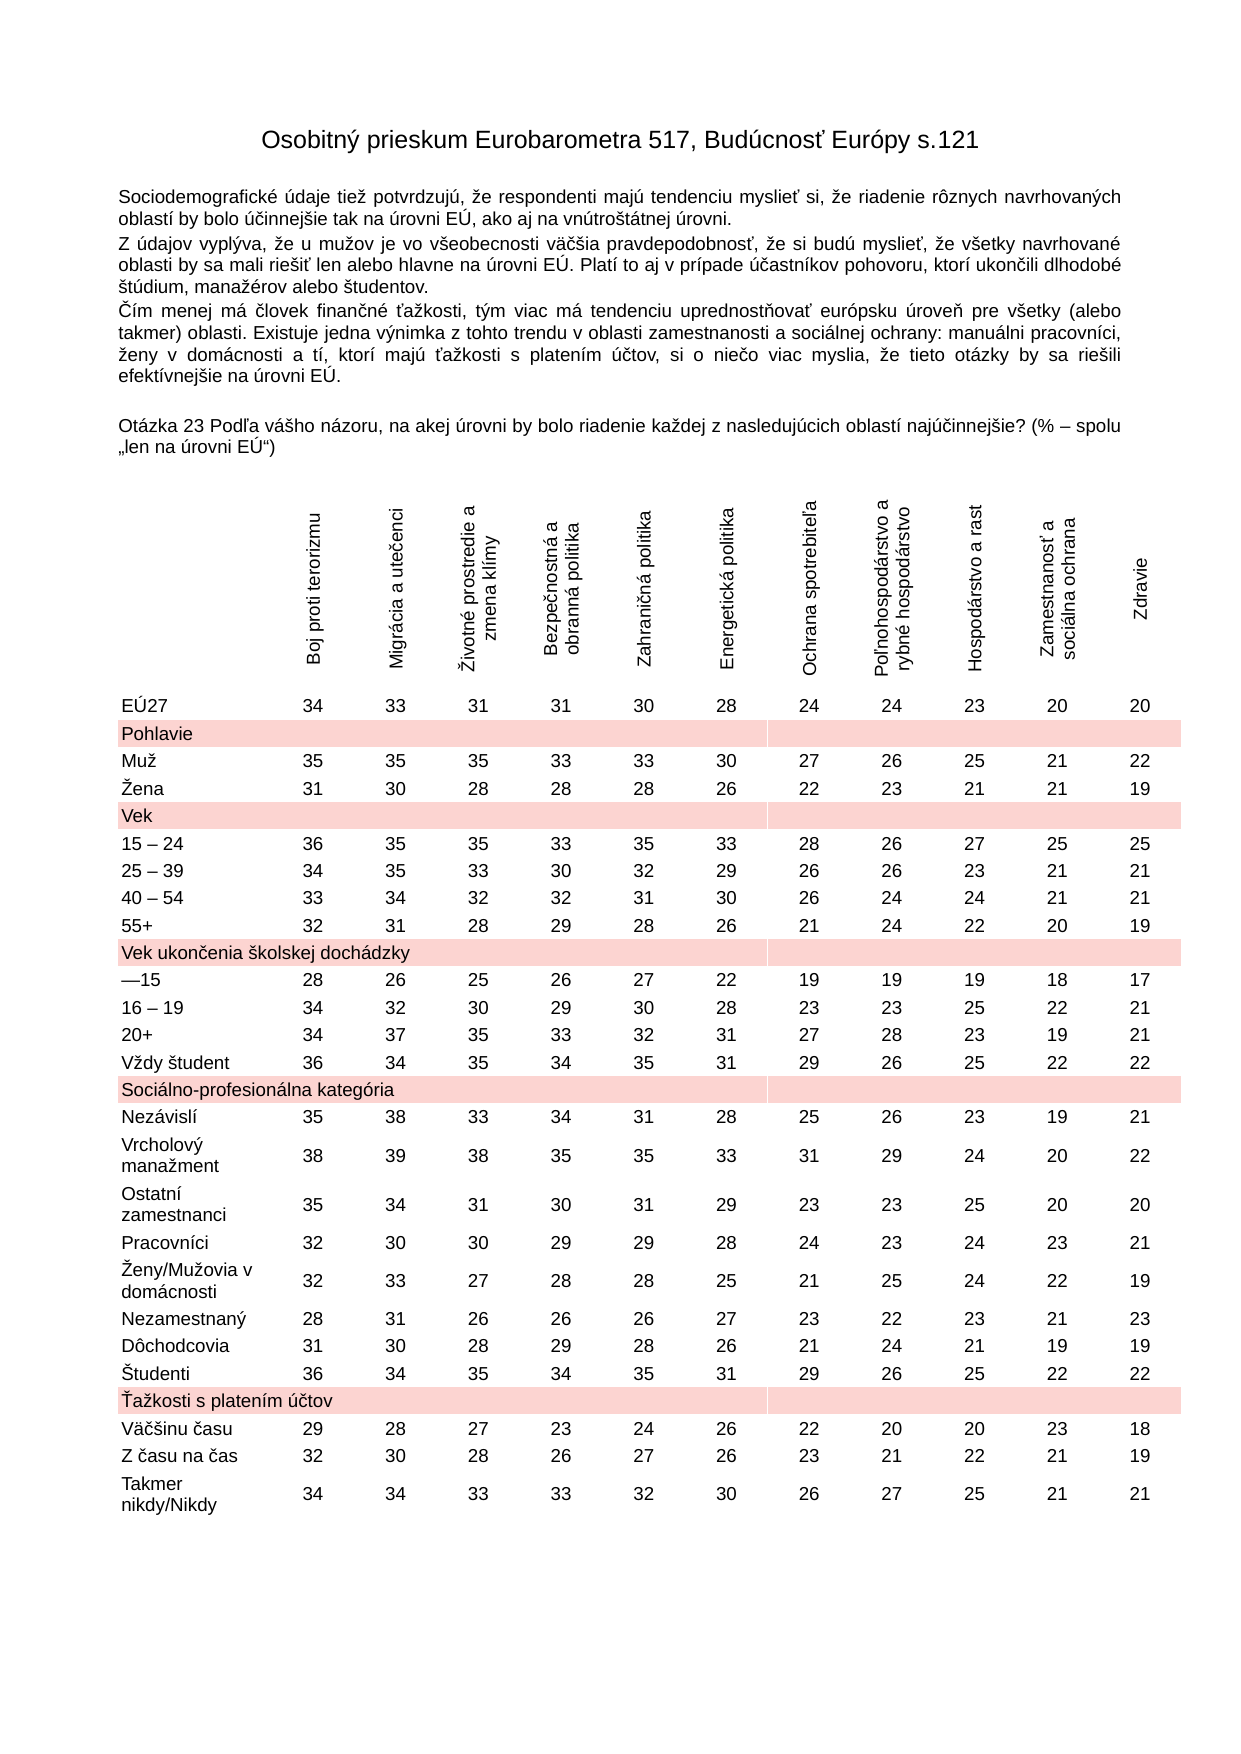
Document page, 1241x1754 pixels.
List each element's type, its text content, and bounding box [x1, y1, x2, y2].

table_cell 25 [768, 1103, 850, 1131]
table_header Zamestnanosť a sociálna ochrana [1016, 486, 1098, 692]
table_header Ochrana spotrebiteľa [768, 486, 850, 692]
table_cell 36 [271, 829, 354, 857]
table_cell [933, 1387, 1016, 1414]
table_cell EÚ27 [118, 693, 271, 720]
table_cell 19 [1098, 1256, 1181, 1305]
table_cell Žena [118, 775, 271, 802]
table_cell 22 [1098, 1360, 1181, 1387]
table_cell 29 [685, 857, 767, 884]
table_cell 21 [768, 1256, 850, 1305]
table_cell 19 [850, 966, 933, 994]
table_cell [602, 802, 685, 829]
table_cell 19 [1016, 1103, 1098, 1131]
table_cell 30 [437, 994, 519, 1021]
table_cell [1098, 802, 1181, 829]
table_cell 30 [519, 1180, 602, 1229]
table_cell Sociálno-profesionálna kategória [118, 1076, 519, 1103]
table_cell 23 [1016, 1415, 1098, 1442]
table_cell 26 [850, 747, 933, 774]
table_cell 33 [519, 747, 602, 774]
table_cell 32 [271, 1256, 354, 1305]
table_cell [602, 1076, 685, 1103]
table_cell [768, 802, 850, 829]
table_cell 29 [271, 1415, 354, 1442]
table_cell [933, 939, 1016, 966]
table_cell [850, 939, 933, 966]
table_cell 21 [933, 775, 1016, 802]
table_cell 21 [768, 912, 850, 939]
table_cell 31 [768, 1131, 850, 1180]
table_cell 25 – 39 [118, 857, 271, 884]
table_cell 28 [437, 912, 519, 939]
table_cell 28 [685, 1103, 767, 1131]
table_cell 23 [768, 1442, 850, 1469]
table_cell 29 [602, 1229, 685, 1256]
table_cell 35 [437, 1049, 519, 1076]
table_cell 16 – 19 [118, 994, 271, 1021]
table_cell 31 [602, 1103, 685, 1131]
table_cell 29 [519, 912, 602, 939]
table_cell 33 [602, 747, 685, 774]
table_cell [685, 802, 767, 829]
table_cell 26 [850, 1049, 933, 1076]
table_cell 19 [768, 966, 850, 994]
table_cell 28 [850, 1021, 933, 1048]
table_cell 34 [519, 1049, 602, 1076]
table_cell [354, 720, 437, 747]
table_cell Ženy/Mužovia v domácnosti [118, 1256, 271, 1305]
table_cell [1016, 720, 1098, 747]
table_cell [271, 802, 354, 829]
table_header Bezpečnostná a obranná politika [519, 486, 602, 692]
table_cell 31 [685, 1049, 767, 1076]
table_cell 32 [271, 912, 354, 939]
table_cell 22 [768, 775, 850, 802]
table_cell 35 [602, 1360, 685, 1387]
text Otázka 23 Podľa vášho názoru, na akej úrovni by bolo riadenie každej z nasledujúcich oblastí najúčinnejšie? (% – spolu „len na úrovni EÚ“) [118, 414, 1122, 458]
table_cell [602, 720, 685, 747]
table_cell 26 [685, 912, 767, 939]
table_cell 34 [354, 1180, 437, 1229]
table_cell 33 [437, 857, 519, 884]
table_cell 26 [685, 775, 767, 802]
table_cell Vždy študent [118, 1049, 271, 1076]
table_cell 26 [354, 966, 437, 994]
table_cell [271, 720, 354, 747]
table_cell 23 [850, 1229, 933, 1256]
table_cell 30 [685, 747, 767, 774]
table_cell 34 [271, 693, 354, 720]
table_cell Vek ukončenia školskej dochádzky [118, 939, 437, 966]
table_cell 27 [768, 1021, 850, 1048]
table_cell 35 [354, 747, 437, 774]
table_header Migrácia a utečenci [354, 486, 437, 692]
table_cell 31 [354, 1305, 437, 1332]
table_cell 24 [850, 884, 933, 912]
table_cell 31 [437, 1180, 519, 1229]
table_cell 26 [685, 1415, 767, 1442]
table_cell 23 [850, 1180, 933, 1229]
table_cell 34 [354, 884, 437, 912]
table_cell 30 [519, 857, 602, 884]
table_cell [685, 939, 767, 966]
table_cell 26 [850, 1360, 933, 1387]
table_cell 35 [271, 1103, 354, 1131]
table_cell 21 [1016, 884, 1098, 912]
table_cell 19 [1098, 775, 1181, 802]
table_cell 22 [1016, 1360, 1098, 1387]
table_cell 28 [271, 966, 354, 994]
table_cell [1098, 939, 1181, 966]
table_header Energetická politika [685, 486, 767, 692]
table_cell 35 [437, 829, 519, 857]
table_cell [354, 802, 437, 829]
table_cell 22 [1098, 747, 1181, 774]
table_cell 29 [519, 994, 602, 1021]
table_cell 35 [271, 1180, 354, 1229]
table_cell 31 [519, 693, 602, 720]
table_cell 17 [1098, 966, 1181, 994]
table_cell 27 [768, 747, 850, 774]
table_cell Nezamestnaný [118, 1305, 271, 1332]
table_cell [437, 939, 519, 966]
table_cell 21 [1098, 1469, 1181, 1518]
table_cell 34 [519, 1103, 602, 1131]
table_cell 30 [354, 1333, 437, 1360]
table_cell 35 [602, 829, 685, 857]
table_cell —15 [118, 966, 271, 994]
table_cell 30 [685, 884, 767, 912]
table_header Zdravie [1098, 486, 1181, 692]
table_cell 34 [271, 1021, 354, 1048]
table_cell 33 [437, 1103, 519, 1131]
table_cell 28 [602, 775, 685, 802]
table_cell 38 [437, 1131, 519, 1180]
table_cell 21 [1098, 884, 1181, 912]
table_cell 39 [354, 1131, 437, 1180]
table_cell 32 [437, 884, 519, 912]
table_cell 26 [519, 1442, 602, 1469]
table_cell 22 [850, 1305, 933, 1332]
table_cell [1016, 802, 1098, 829]
table_cell 40 – 54 [118, 884, 271, 912]
table_cell 34 [271, 994, 354, 1021]
table_cell 26 [850, 829, 933, 857]
table_cell 24 [768, 1229, 850, 1256]
table_cell 24 [933, 1131, 1016, 1180]
table_cell Muž [118, 747, 271, 774]
table_cell 25 [685, 1256, 767, 1305]
table_cell 22 [768, 1415, 850, 1442]
table_cell 28 [768, 829, 850, 857]
table_cell 36 [271, 1360, 354, 1387]
table_cell 27 [850, 1469, 933, 1518]
table_cell 26 [519, 966, 602, 994]
table_header Hospodárstvo a rast [933, 486, 1016, 692]
table_cell 35 [354, 829, 437, 857]
table_cell 33 [437, 1469, 519, 1518]
table_cell Dôchodcovia [118, 1333, 271, 1360]
table_cell 29 [685, 1180, 767, 1229]
table_cell 21 [1016, 775, 1098, 802]
table_cell 23 [933, 1103, 1016, 1131]
table_cell [437, 720, 519, 747]
table_cell 19 [1016, 1021, 1098, 1048]
table_cell 20 [1016, 1180, 1098, 1229]
table_cell 35 [271, 747, 354, 774]
table_cell 33 [519, 1469, 602, 1518]
table_cell 27 [602, 1442, 685, 1469]
table_cell 21 [1016, 1469, 1098, 1518]
table_cell 22 [1098, 1131, 1181, 1180]
table_cell 33 [354, 693, 437, 720]
table_cell 28 [437, 1333, 519, 1360]
table_cell 21 [1098, 994, 1181, 1021]
table_cell 34 [354, 1469, 437, 1518]
table_cell 19 [1098, 1442, 1181, 1469]
table_cell 35 [519, 1131, 602, 1180]
table_cell 24 [933, 884, 1016, 912]
table_cell 19 [1098, 1333, 1181, 1360]
table_cell 20 [1016, 912, 1098, 939]
table_cell 24 [850, 693, 933, 720]
table_cell 22 [1016, 994, 1098, 1021]
table_cell 25 [437, 966, 519, 994]
table_cell 23 [1098, 1305, 1181, 1332]
table_cell [1016, 939, 1098, 966]
table_cell [519, 720, 602, 747]
table_cell 22 [1098, 1049, 1181, 1076]
table_cell 27 [437, 1256, 519, 1305]
table_cell [1098, 1076, 1181, 1103]
table_cell [850, 802, 933, 829]
table_cell 28 [685, 994, 767, 1021]
table_cell 26 [768, 1469, 850, 1518]
table_cell 29 [519, 1333, 602, 1360]
table_cell 26 [768, 857, 850, 884]
table_cell Ťažkosti s platením účtov [118, 1387, 602, 1414]
table_cell 34 [271, 1469, 354, 1518]
table_cell 23 [933, 857, 1016, 884]
table_cell 22 [933, 912, 1016, 939]
table_cell 27 [685, 1305, 767, 1332]
table_cell [519, 939, 602, 966]
table_cell 22 [933, 1442, 1016, 1469]
table_cell 21 [1098, 857, 1181, 884]
table_cell 33 [685, 1131, 767, 1180]
table_cell 27 [933, 829, 1016, 857]
table_cell 35 [602, 1049, 685, 1076]
table_cell 28 [685, 693, 767, 720]
table_cell 26 [768, 884, 850, 912]
table_cell [519, 802, 602, 829]
table_cell 32 [602, 857, 685, 884]
table_cell 32 [354, 994, 437, 1021]
table_cell 32 [271, 1442, 354, 1469]
table_cell 31 [271, 1333, 354, 1360]
table_cell 26 [685, 1442, 767, 1469]
table_cell 28 [685, 1229, 767, 1256]
table_header Boj proti terorizmu [271, 486, 354, 692]
table_cell 26 [602, 1305, 685, 1332]
table_cell [850, 1387, 933, 1414]
text Čím menej má človek finančné ťažkosti, tým viac má tendenciu uprednostňovať európsku úroveň pre všetky (alebo takmer) oblasti. Existuje jedna výnimka z tohto trendu v oblasti zamestnanosti a sociálnej ochrany: manuálni pracovníci, ženy v domácnosti a tí, ktorí majú ťažkosti s platením účtov, si o niečo viac myslia, že tieto otázky by sa riešili efektívnejšie na úrovni EÚ. [118, 300, 1122, 387]
table_cell 32 [519, 884, 602, 912]
table_cell 15 – 24 [118, 829, 271, 857]
table_cell 26 [850, 857, 933, 884]
table_header Životné prostredie a zmena klímy [437, 486, 519, 692]
table_cell Pohlavie [118, 720, 271, 747]
table_cell 33 [519, 1021, 602, 1048]
table_cell 22 [1016, 1256, 1098, 1305]
table_cell 30 [354, 1229, 437, 1256]
table_cell 33 [271, 884, 354, 912]
table_cell 21 [1098, 1229, 1181, 1256]
table_cell 26 [850, 1103, 933, 1131]
table_cell 25 [850, 1256, 933, 1305]
text Z údajov vyplýva, že u mužov je vo všeobecnosti väčšia pravdepodobnosť, že si budú myslieť, že všetky navrhované oblasti by sa mali riešiť len alebo hlavne na úrovni EÚ. Platí to aj v prípade účastníkov pohovoru, ktorí ukončili dlhodobé štúdium, manažérov alebo študentov. [118, 232, 1122, 297]
table_cell 25 [933, 1049, 1016, 1076]
table_cell [850, 720, 933, 747]
table_cell 24 [768, 693, 850, 720]
table_cell 28 [602, 1256, 685, 1305]
table_cell 22 [1016, 1049, 1098, 1076]
table_cell 27 [602, 966, 685, 994]
table_cell 25 [1016, 829, 1098, 857]
table_cell 25 [933, 747, 1016, 774]
table_cell 31 [685, 1360, 767, 1387]
table_header Poľnohospodárstvo a rybné hospodárstvo [850, 486, 933, 692]
table_cell 26 [685, 1333, 767, 1360]
table_cell Študenti [118, 1360, 271, 1387]
table_cell [602, 939, 685, 966]
table_cell 30 [602, 994, 685, 1021]
table_cell [1098, 720, 1181, 747]
table_cell 29 [850, 1131, 933, 1180]
table_cell 38 [271, 1131, 354, 1180]
table_cell 31 [354, 912, 437, 939]
table_header Zahraničná politika [602, 486, 685, 692]
table_cell 28 [437, 1442, 519, 1469]
table_cell 20 [1098, 693, 1181, 720]
table_cell 55+ [118, 912, 271, 939]
table_cell 25 [1098, 829, 1181, 857]
table_cell 32 [602, 1469, 685, 1518]
table_cell 33 [685, 829, 767, 857]
table_cell 20+ [118, 1021, 271, 1048]
table_cell [768, 720, 850, 747]
table_cell 24 [933, 1229, 1016, 1256]
table_cell 35 [602, 1131, 685, 1180]
table_cell [933, 1076, 1016, 1103]
table_cell 27 [437, 1415, 519, 1442]
table_cell 21 [1098, 1021, 1181, 1048]
table_cell 29 [768, 1360, 850, 1387]
table_cell 24 [850, 1333, 933, 1360]
table_cell [685, 1076, 767, 1103]
table_cell Takmer nikdy/Nikdy [118, 1469, 271, 1518]
table_cell 23 [768, 1305, 850, 1332]
table_cell 23 [933, 693, 1016, 720]
table_cell [768, 939, 850, 966]
table_cell 22 [685, 966, 767, 994]
table_cell 34 [271, 857, 354, 884]
table_cell 29 [768, 1049, 850, 1076]
table_cell 21 [850, 1442, 933, 1469]
table_cell 34 [354, 1049, 437, 1076]
table_cell 21 [1016, 1442, 1098, 1469]
table_cell 19 [1016, 1333, 1098, 1360]
table_cell 28 [354, 1415, 437, 1442]
table_cell 33 [519, 829, 602, 857]
table_cell 28 [519, 1256, 602, 1305]
table_cell 23 [933, 1021, 1016, 1048]
table_cell 23 [768, 1180, 850, 1229]
table_cell 23 [933, 1305, 1016, 1332]
table_cell 20 [1016, 693, 1098, 720]
table_cell 25 [933, 1469, 1016, 1518]
table_cell Pracovníci [118, 1229, 271, 1256]
table_cell 38 [354, 1103, 437, 1131]
table_cell [850, 1076, 933, 1103]
table_cell 31 [685, 1021, 767, 1048]
table_cell Ostatní zamestnanci [118, 1180, 271, 1229]
text Sociodemografické údaje tiež potvrdzujú, že respondenti majú tendenciu myslieť si, že riadenie rôznych navrhovaných oblastí by bolo účinnejšie tak na úrovni EÚ, ako aj na vnútroštátnej úrovni. [118, 186, 1122, 229]
table_cell 21 [1016, 857, 1098, 884]
table_cell 34 [354, 1360, 437, 1387]
table_cell 30 [602, 693, 685, 720]
table_cell 23 [1016, 1229, 1098, 1256]
table_cell Vrcholový manažment [118, 1131, 271, 1180]
table_cell 26 [519, 1305, 602, 1332]
table_cell 37 [354, 1021, 437, 1048]
table_cell 20 [1098, 1180, 1181, 1229]
table_cell Nezávislí [118, 1103, 271, 1131]
table_cell 21 [1016, 1305, 1098, 1332]
table_cell [519, 1076, 602, 1103]
table_cell [1098, 1387, 1181, 1414]
table_cell 33 [354, 1256, 437, 1305]
table_cell 21 [933, 1333, 1016, 1360]
table_cell 31 [602, 1180, 685, 1229]
table_cell 24 [933, 1256, 1016, 1305]
table_cell 20 [850, 1415, 933, 1442]
table_cell 35 [437, 747, 519, 774]
table_cell 31 [602, 884, 685, 912]
table_cell 25 [933, 994, 1016, 1021]
table_cell 18 [1098, 1415, 1181, 1442]
table_cell [933, 802, 1016, 829]
table_header [118, 486, 271, 692]
table_cell 24 [850, 912, 933, 939]
table_cell 24 [602, 1415, 685, 1442]
table_cell 21 [768, 1333, 850, 1360]
table_cell 30 [437, 1229, 519, 1256]
table_cell 28 [437, 775, 519, 802]
table_cell Väčšinu času [118, 1415, 271, 1442]
table_cell 35 [437, 1360, 519, 1387]
table_cell 21 [1098, 1103, 1181, 1131]
table_cell 25 [933, 1180, 1016, 1229]
table_cell [933, 720, 1016, 747]
table_cell Vek [118, 802, 271, 829]
table_cell 34 [519, 1360, 602, 1387]
table_cell 28 [602, 1333, 685, 1360]
table_cell 36 [271, 1049, 354, 1076]
table_cell 30 [354, 775, 437, 802]
table_cell 20 [933, 1415, 1016, 1442]
table_cell 23 [519, 1415, 602, 1442]
table_cell 23 [850, 994, 933, 1021]
table_cell [768, 1076, 850, 1103]
table_cell 19 [1098, 912, 1181, 939]
table_cell 21 [1016, 747, 1098, 774]
table_cell 31 [437, 693, 519, 720]
table_cell [437, 802, 519, 829]
table_cell 20 [1016, 1131, 1098, 1180]
table_cell Z času na čas [118, 1442, 271, 1469]
table_cell 19 [933, 966, 1016, 994]
table_cell 23 [768, 994, 850, 1021]
table_cell [1016, 1076, 1098, 1103]
table_cell [602, 1387, 685, 1414]
table_cell 23 [850, 775, 933, 802]
table_cell [685, 720, 767, 747]
table_cell 30 [354, 1442, 437, 1469]
table_cell 25 [933, 1360, 1016, 1387]
table_cell [768, 1387, 850, 1414]
table_cell 28 [271, 1305, 354, 1332]
table_cell 32 [602, 1021, 685, 1048]
table_cell [685, 1387, 767, 1414]
table_cell 35 [437, 1021, 519, 1048]
table_cell 28 [519, 775, 602, 802]
table_cell 29 [519, 1229, 602, 1256]
table_cell [1016, 1387, 1098, 1414]
table_cell 31 [271, 775, 354, 802]
table_cell 26 [437, 1305, 519, 1332]
table_cell 32 [271, 1229, 354, 1256]
table_cell 30 [685, 1469, 767, 1518]
table_cell 28 [602, 912, 685, 939]
table_cell 35 [354, 857, 437, 884]
table_cell 18 [1016, 966, 1098, 994]
